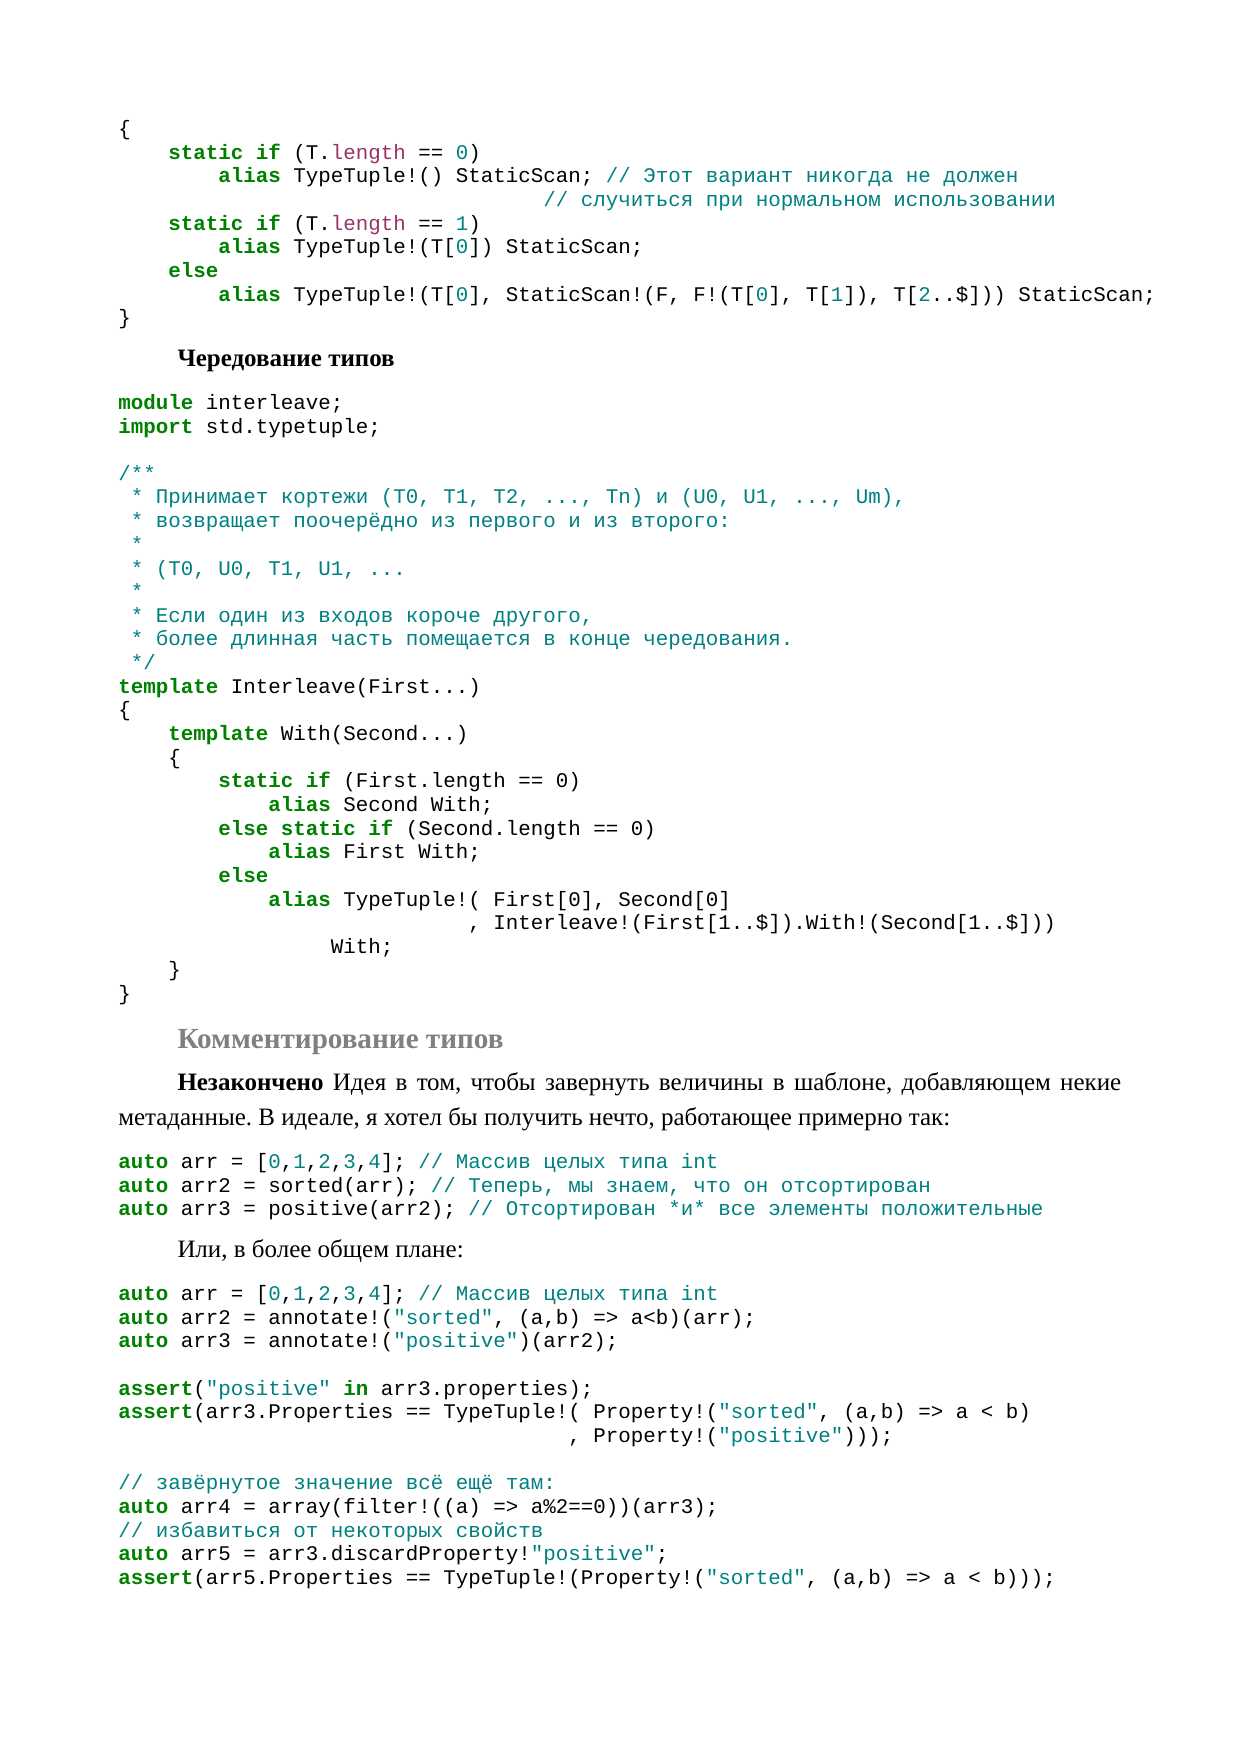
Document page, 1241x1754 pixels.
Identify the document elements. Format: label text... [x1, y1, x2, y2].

text Незакончено Идея в том, чтобы завернуть величины в шаблоне, добавляющем некие метаданные. В идеале, я хотел бы получить нечто, работающее примерно так: [118, 1067, 1122, 1131]
text * [118, 534, 1122, 557]
text With; [118, 936, 1122, 959]
text assert(arr5.Properties == TypeTuple!(Property!("sorted", (a,b) => a < b))); [118, 1567, 1122, 1591]
text auto arr4 = array(filter!((a) => a%2==0))(arr3); [118, 1496, 1122, 1519]
text static if (T.length == 0) [118, 142, 1122, 165]
text * Принимает кортежи (T0, T1, T2, ..., Tn) и (U0, U1, ..., Um), [118, 487, 1122, 510]
text } [118, 983, 1122, 1007]
text } [118, 959, 1122, 983]
text // случиться при нормальном использовании [118, 189, 1122, 213]
text auto arr2 = sorted(arr); // Теперь, мы знаем, что он отсортирован [118, 1175, 1122, 1198]
text auto arr2 = annotate!("sorted", (a,b) => a<b)(arr); [118, 1307, 1122, 1330]
text else [118, 865, 1122, 888]
text alias TypeTuple!( First[0], Second[0] [118, 888, 1122, 912]
text auto arr5 = arr3.discardProperty!"positive"; [118, 1543, 1122, 1567]
text auto arr = [0,1,2,3,4]; // Массив целых типа int [118, 1283, 1122, 1307]
text template Interleave(First...) [118, 676, 1122, 699]
text alias First With; [118, 841, 1122, 865]
text */ [118, 652, 1122, 676]
text * возвращает поочерёдно из первого и из второго: [118, 510, 1122, 534]
text alias TypeTuple!() StaticScan; // Этот вариант никогда не должен [118, 165, 1122, 189]
text /** [118, 463, 1122, 487]
text else static if (Second.length == 0) [118, 818, 1122, 841]
text // избавиться от некоторых свойств [118, 1519, 1122, 1543]
text * (T0, U0, T1, U1, ... [118, 557, 1122, 581]
text { [118, 699, 1122, 723]
text assert(arr3.Properties == TypeTuple!( Property!("sorted", (a,b) => a < b) [118, 1401, 1122, 1425]
text auto arr3 = positive(arr2); // Отсортирован *и* все элементы положительные [118, 1198, 1122, 1222]
text static if (First.length == 0) [118, 770, 1122, 794]
text alias TypeTuple!(T[0], StaticScan!(F, F!(T[0], T[1]), T[2..$])) StaticScan; [118, 284, 1169, 307]
text , Property!("positive"))); [118, 1425, 1122, 1449]
text // завёрнутое значение всё ещё там: [118, 1472, 1122, 1496]
text import std.typetuple; [118, 416, 1122, 439]
text * [118, 581, 1122, 605]
text * Если один из входов короче другого, [118, 605, 1122, 628]
text template With(Second...) [118, 723, 1122, 747]
text Или, в более общем плане: [118, 1234, 1122, 1263]
text alias TypeTuple!(T[0]) StaticScan; [118, 236, 1122, 260]
text { [118, 118, 1122, 142]
text assert("positive" in arr3.properties); [118, 1378, 1122, 1401]
subtitle Комментирование типов [118, 1021, 1122, 1055]
text auto arr = [0,1,2,3,4]; // Массив целых типа int [118, 1151, 1122, 1175]
text alias Second With; [118, 794, 1122, 818]
text auto arr3 = annotate!("positive")(arr2); [118, 1330, 1122, 1354]
text { [118, 747, 1122, 770]
text module interleave; [118, 392, 1122, 416]
text Чередование типов [118, 343, 1122, 371]
text , Interleave!(First[1..$]).With!(Second[1..$])) [118, 912, 1122, 936]
text else [118, 260, 1122, 284]
text } [118, 307, 1122, 331]
text * более длинная часть помещается в конце чередования. [118, 628, 1122, 652]
text static if (T.length == 1) [118, 213, 1122, 236]
